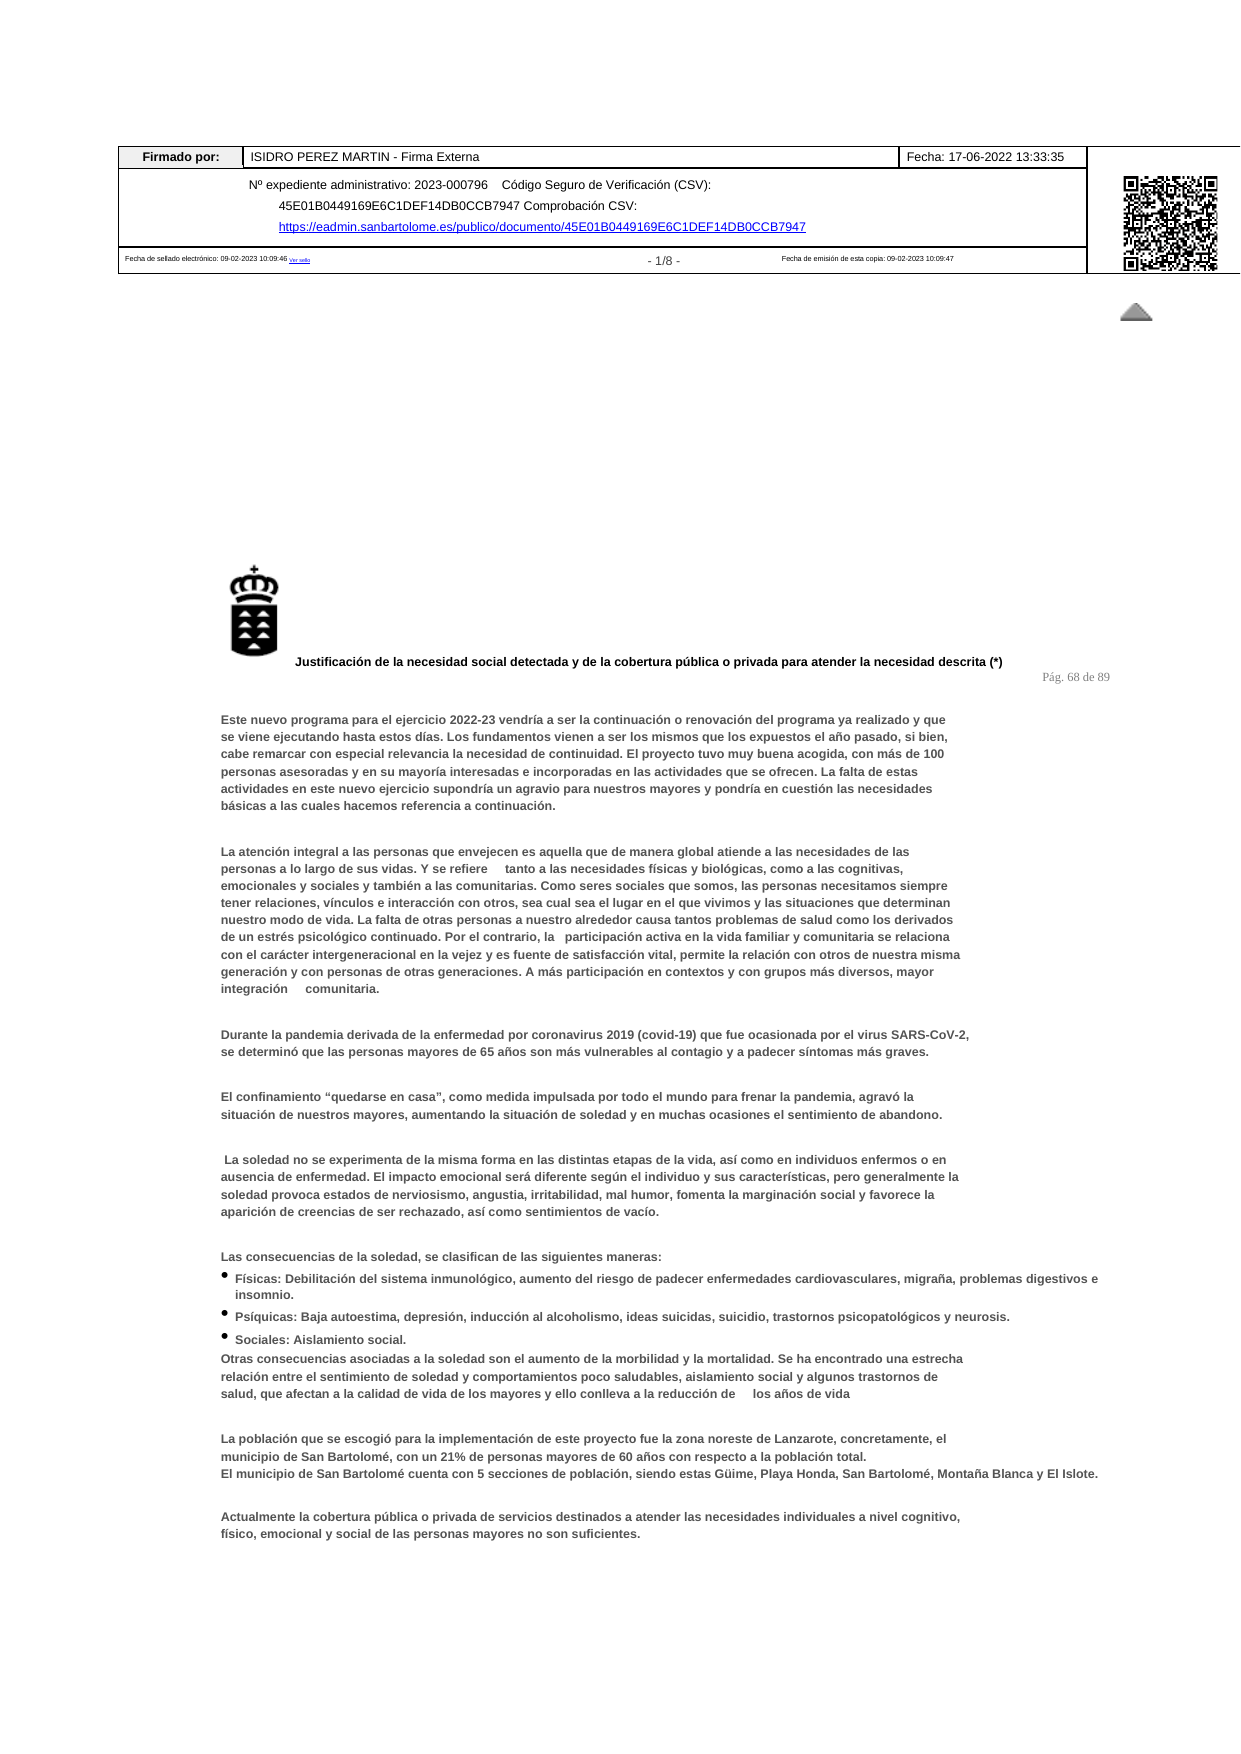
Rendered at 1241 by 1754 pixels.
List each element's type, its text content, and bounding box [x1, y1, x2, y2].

text Otras consecuencias asociadas a la soledad son el aumento de la morbilidad y la mortalidad. Se ha encontrado una estrecha relación entre el sentimiento de soledad y comportamientos poco saludables, aislamiento social y algunos trastornos de salud, que afectan a la calidad de vida de los mayores y ello conlleva a la reducción de los años de vida [221, 1352, 965, 1401]
table_cell Fecha de sellado electrónico: 09-02-2023 10:09:46 Ver sello - 1/8 - Fecha de emisión de esta copia: 09-02-2023 10:09:47 [119, 248, 1086, 273]
text El municipio de San Bartolomé cuenta con 5 secciones de población, siendo estas Güime, Playa Honda, San Bartolomé, Montaña Blanca y El Islote. [221, 1467, 1122, 1481]
table_header [1088, 147, 1240, 273]
table_header Firmado por: [119, 147, 242, 165]
text El confinamiento “quedarse en casa”, como medida impulsada por todo el mundo para frenar la pandemia, agravó la situación de nuestros mayores, aumentando la situación de soledad y en muchas ocasiones el sentimiento de abandono. [221, 1090, 965, 1122]
text Las consecuencias de la soledad, se clasifican de las siguientes maneras: [221, 1250, 1122, 1264]
list Sociales: Aislamiento social. [221, 1329, 1122, 1349]
list Psíquicas: Baja autoestima, depresión, inducción al alcoholismo, ideas suicidas, suicidio, trastornos psicopatológicos y neurosis. [221, 1305, 1122, 1326]
text Este nuevo programa para el ejercicio 2022-23 vendría a ser la continuación o renovación del programa ya realizado y que se viene ejecutando hasta estos días. Los fundamentos vienen a ser los mismos que los expuestos el año pasado, si bien, cabe remarcar con especial relevancia la necesidad de continuidad. El proyecto tuvo muy buena acogida, con más de 100 personas asesoradas y en su mayoría interesadas e incorporadas en las actividades que se ofrecen. La falta de estas actividades en este nuevo ejercicio supondría un agravio para nuestros mayores y pondría en cuestión las necesidades básicas a las cuales hacemos referencia a continuación. [221, 713, 963, 813]
table_header Fecha: 17-06-2022 13:33:35 [900, 147, 1086, 167]
text Durante la pandemia derivada de la enfermedad por coronavirus 2019 (covid-19) que fue ocasionada por el virus SARS-CoV-2, se determinó que las personas mayores de 65 años son más vulnerables al contagio y a padecer síntomas más graves. [221, 1027, 981, 1059]
text Actualmente la cobertura pública o privada de servicios destinados a atender las necesidades individuales a nivel cognitivo, físico, emocional y social de las personas mayores no son suficientes. [221, 1509, 963, 1541]
text La soledad no se experimenta de la misma forma en las distintas etapas de la vida, así como en individuos enfermos o en ausencia de enfermedad. El impacto emocional será diferente según el individuo y sus características, pero generalmente la soledad provoca estados de nerviosismo, angustia, irritabilidad, mal humor, fomenta la marginación social y favorece la aparición de creencias de ser rechazado, así como sentimientos de vacío. [221, 1153, 965, 1219]
table_cell Nº expediente administrativo: 2023-000796 Código Seguro de Verificación (CSV): 45E01B0449169E6C1DEF14DB0CCB7947 Comprobación CSV: https://eadmin.sanbartolome.es/publico/documento/45E01B0449169E6C1DEF14DB0CCB7947 [119, 169, 1086, 246]
table_header ISIDRO PEREZ MARTIN - Firma Externa [244, 147, 898, 167]
text Justificación de la necesidad social detectada y de la cobertura pública o privada para atender la necesidad descrita (*) [212, 552, 1122, 669]
list Físicas: Debilitación del sistema inmunológico, aumento del riesgo de padecer enfermedades cardiovasculares, migraña, problemas digestivos e insomnio. [221, 1267, 1122, 1302]
text La población que se escogió para la implementación de este proyecto fue la zona noreste de Lanzarote, concretamente, el municipio de San Bartolomé, con un 21% de personas mayores de 60 años con respecto a la población total. [221, 1432, 961, 1464]
text Pág. 68 de 89 [118, 670, 1110, 684]
text La atención integral a las personas que envejecen es aquella que de manera global atiende a las necesidades de las personas a lo largo de sus vidas. Y se refiere tanto a las necesidades físicas y biológicas, como a las cognitivas, emocionales y sociales y también a las comunitarias. Como seres sociales que somos, las personas necesitamos siempre tener relaciones, vínculos e interacción con otros, sea cual sea el lugar en el que vivimos y las situaciones que determinan nuestro modo de vida. La falta de otras personas a nuestro alrededor causa tantos problemas de salud como los derivados de un estrés psicológico continuado. Por el contrario, la participación activa en la vida familiar y comunitaria se relaciona con el carácter intergeneracional en la vejez y es fuente de satisfacción vital, permite la relación con otros de nuestra misma generación y con personas de otras generaciones. A más participación en contextos y con grupos más diversos, mayor integración comunitaria. [221, 844, 965, 996]
